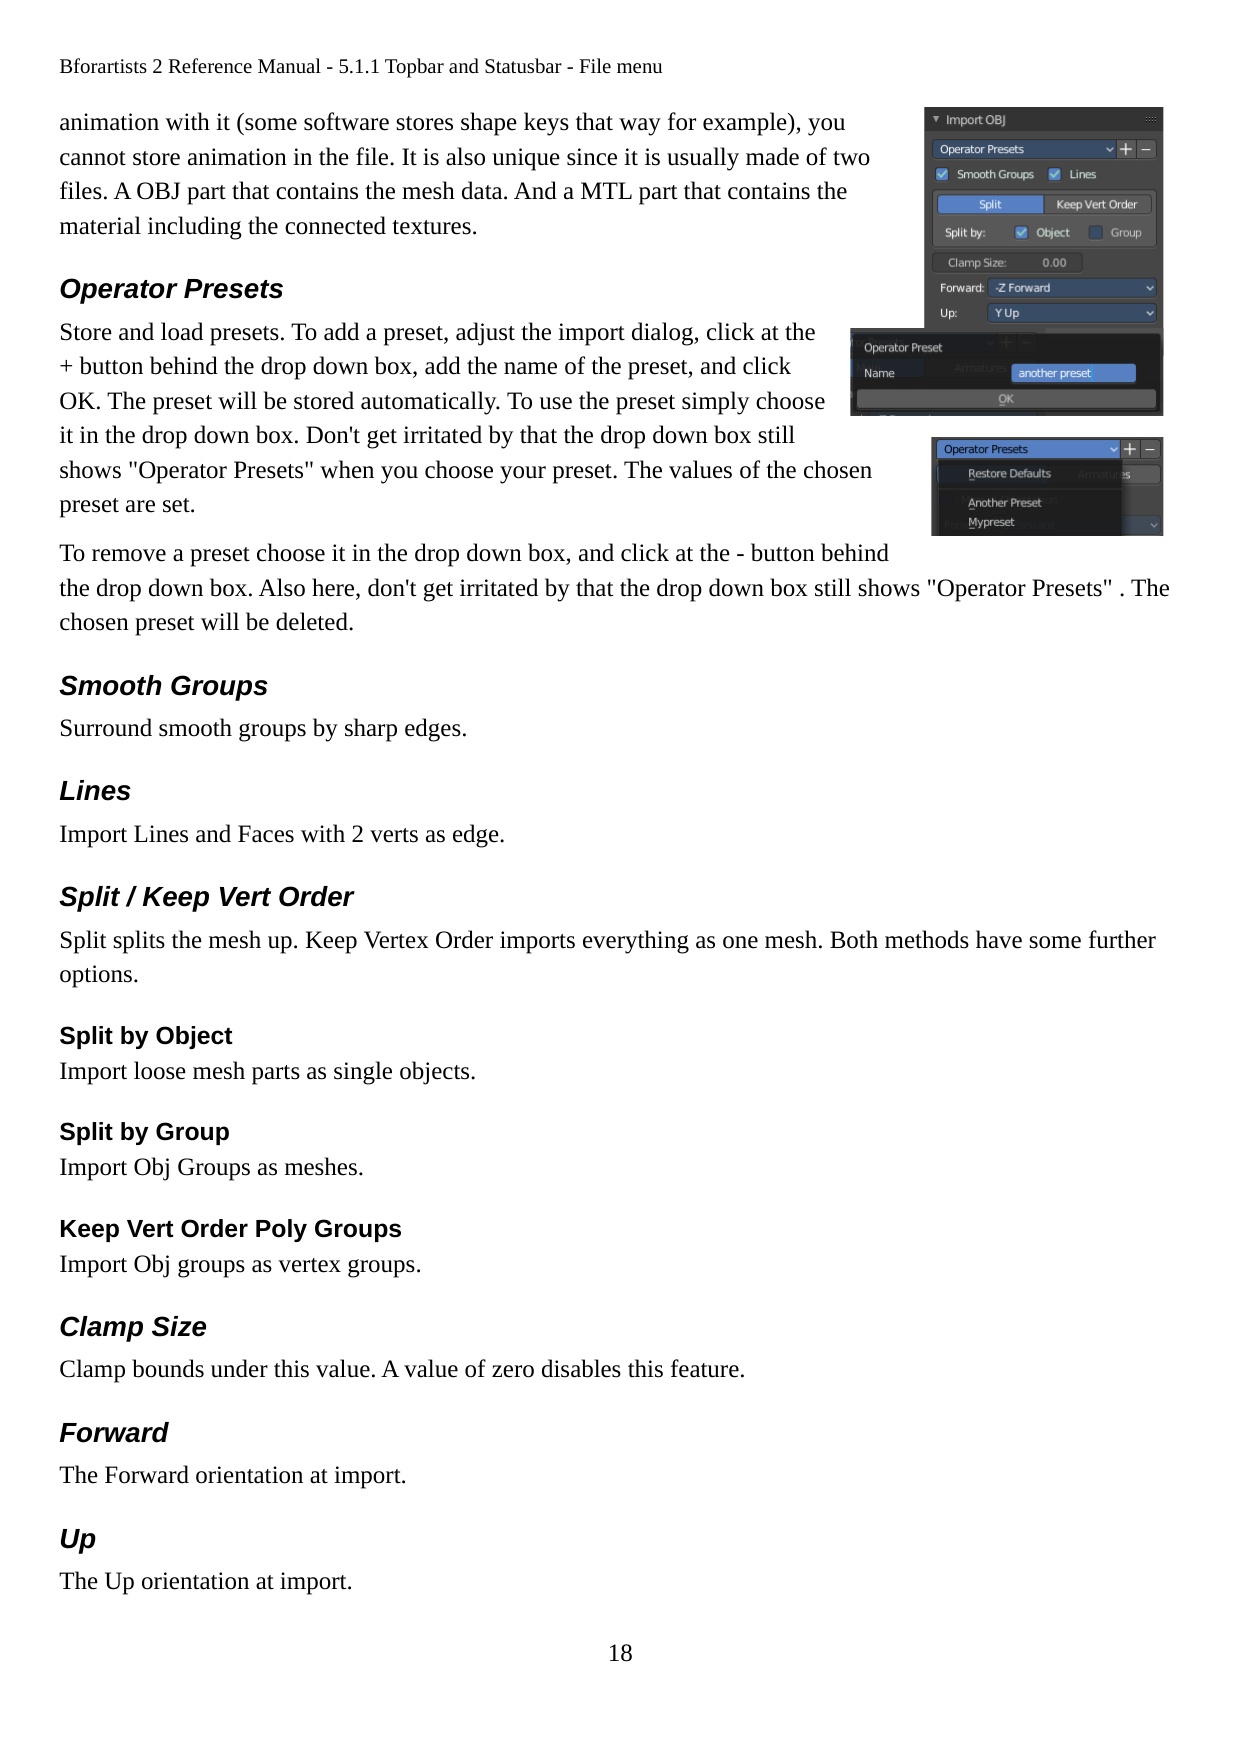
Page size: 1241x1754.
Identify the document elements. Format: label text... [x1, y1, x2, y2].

text Surround smooth groups by sharp edges. [59, 713, 1181, 742]
text Split splits the mesh up. Keep Vertex Order imports everything as one mesh. Both methods have some further options. [59, 925, 1181, 988]
subtitle Clamp Size [59, 1310, 1181, 1342]
picture [931, 437, 1164, 536]
text The Forward orientation at import. [59, 1461, 1181, 1489]
text Import Obj groups as vertex groups. [59, 1249, 1181, 1277]
subtitle [1164, 272, 1181, 304]
subtitle Split / Keep Vert Order [59, 881, 1181, 913]
subtitle Operator Presets [59, 272, 924, 304]
text Import Obj Groups as meshes. [59, 1152, 1181, 1181]
text Import Lines and Faces with 2 verts as edge. [59, 819, 1181, 848]
subtitle Split by Object [59, 1021, 1181, 1050]
subtitle Up [59, 1522, 1181, 1554]
text Import loose mesh parts as single objects. [59, 1056, 1181, 1085]
text The Up orientation at import. [59, 1566, 1181, 1595]
picture [850, 107, 1164, 416]
text animation with it (some software stores shape keys that way for example), you cannot store animation in the file. It is also unique since it is usually made of two files. A OBJ part that contains the mesh data. And a MTL part that contains the material including the connected textures. [59, 107, 924, 240]
subtitle Lines [59, 775, 1181, 807]
text To remove a preset choose it in the drop down box, and click at the - button behind the drop down box. Also here, don't get irritated by that the drop down box still shows "Operator Presets" . The chosen preset will be deleted. [59, 538, 1181, 636]
subtitle Split by Group [59, 1117, 1181, 1146]
subtitle Keep Vert Order Poly Groups [59, 1214, 1181, 1242]
text Clamp bounds under this value. A value of zero disables this feature. [59, 1354, 1181, 1383]
subtitle Smooth Groups [59, 669, 1181, 701]
text Store and load presets. To add a preset, adjust the import dialog, click at the + button behind the drop down box, add the name of the preset, and click OK. The preset will be stored automatically. To use the preset simply choose it in the drop down box. Don't get irritated by that the drop down box still shows "Operator Presets" when you choose your preset. The values of the chosen preset are set. [59, 317, 1181, 518]
subtitle Forward [59, 1416, 1181, 1448]
